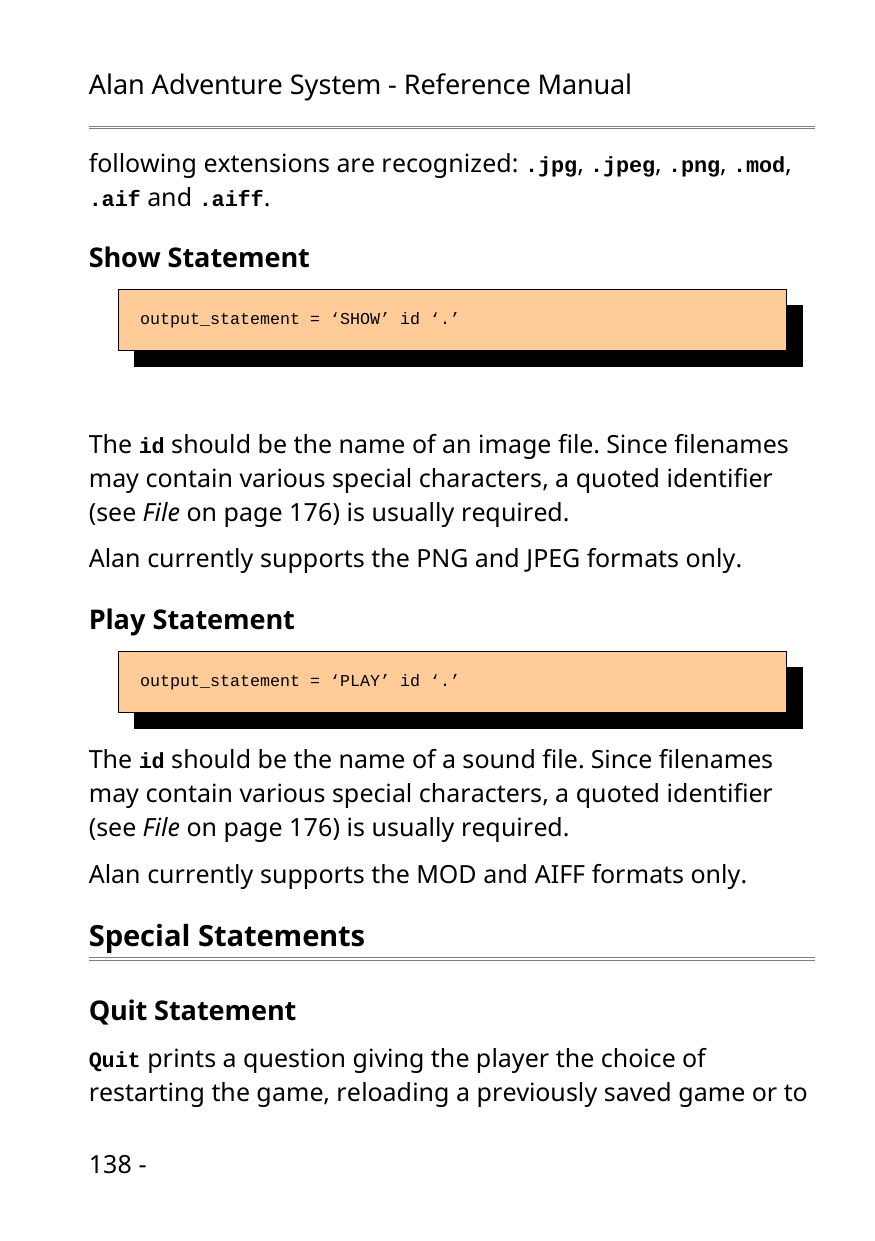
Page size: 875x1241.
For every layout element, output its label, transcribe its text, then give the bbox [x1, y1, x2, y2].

text The id should be the name of an image file. Since filenames may contain various special characters, a quoted identifier (see File on page 140) is usually required. [88, 427, 815, 528]
subtitle Play Statement [88, 601, 815, 638]
text Alan currently supports the MOD and AIFF formats only. [88, 857, 815, 891]
text The id should be the name of a sound file. Since filenames may contain various special characters, a quoted identifier (see File on page 140) is usually required. [88, 742, 815, 844]
text Quit prints a question giving the player the choice of restarting the game, re­loading a previously saved game or to [88, 1041, 815, 1109]
subtitle Show Statement [88, 239, 815, 276]
text output_statement = ‘SHOW’ id ‘.’ [119, 290, 786, 350]
text Alan currently supports the PNG and JPEG formats only. [88, 541, 815, 575]
subtitle Special Statements [88, 916, 815, 960]
text output_statement = ‘PLAY’ id ‘.’ [119, 652, 786, 712]
subtitle Quit Statement [88, 991, 815, 1028]
text following extensions are recognized: .jpg, .jpeg, .png, .mod, .aif and .aiff. [88, 146, 815, 213]
